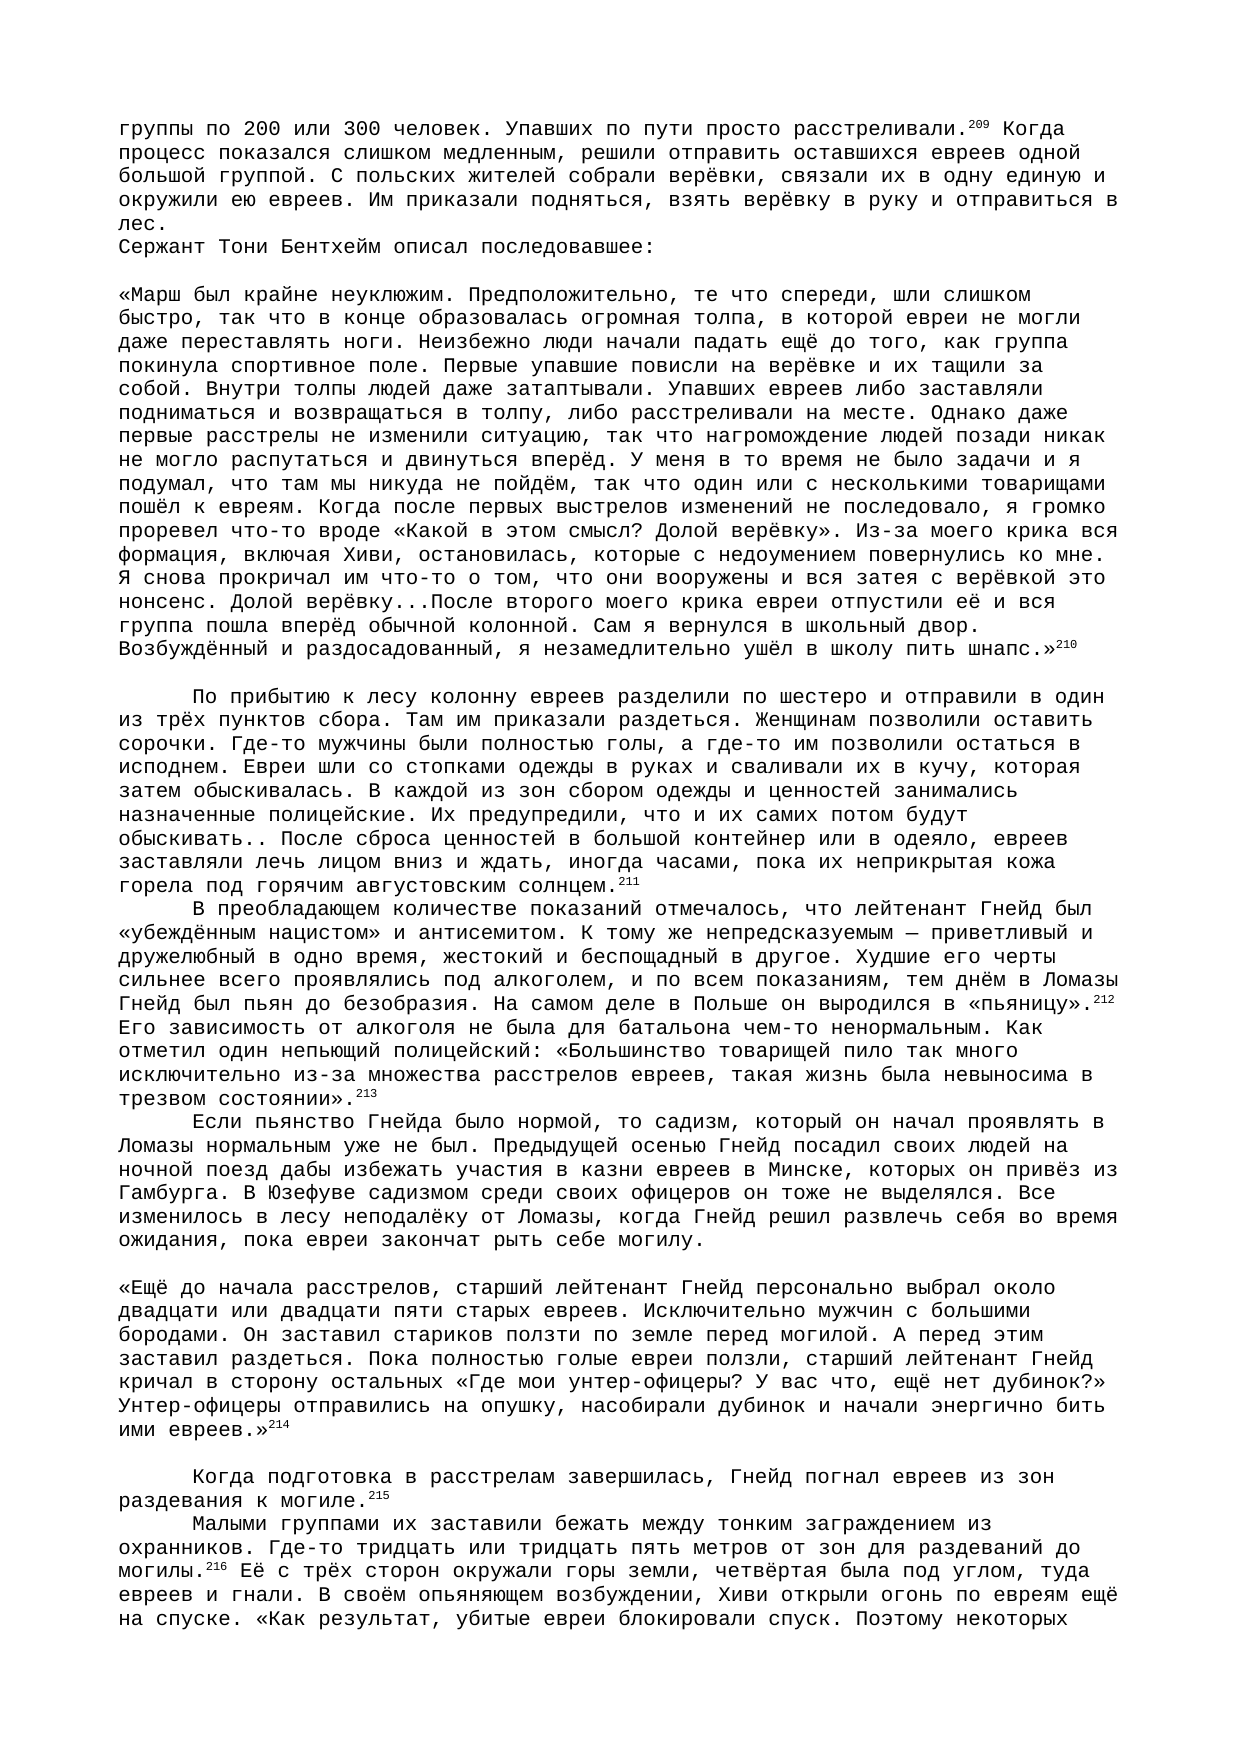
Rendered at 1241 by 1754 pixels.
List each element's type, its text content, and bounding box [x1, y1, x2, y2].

text Когда подготовка в расстрелам завершилась, Гнейд погнал евреев из зон раздевания к могиле. [118, 1466, 1122, 1513]
text «Ещё до начала расстрелов, старший лейтенант Гнейд персонально выбрал около двадцати или двадцати пяти старых евреев. Исключительно мужчин с большими бородами. Он заставил стариков ползти по земле перед могилой. А перед этим заставил раздеться. Пока полностью голые евреи ползли, старший лейтенант Гнейд кричал в сторону остальных «Где мои унтер-офицеры? У вас что, ещё нет дубинок?» Унтер-офицеры отправились на опушку, насобирали дубинок и начали энергично бить ими евреев.» [118, 1277, 1122, 1442]
text группы по 200 или 300 человек. Упавших по пути просто расстреливали. Когда процесс показался слишком медленным, решили отправить оставшихся евреев одной большой группой. С польских жителей собрали верёвки, связали их в одну единую и окружили ею евреев. Им приказали подняться, взять верёвку в руку и отправиться в лес. [118, 118, 1122, 236]
text В преобладающем количестве показаний отмечалось, что лейтенант Гнейд был «убеждённым нацистом» и антисемитом. К тому же непредсказуемым — приветливый и дружелюбный в одно время, жестокий и беспощадный в другое. Худшие его черты сильнее всего проявлялись под алкоголем, и по всем показаниям, тем днём в Ломазы Гнейд был пьян до безобразия. На самом деле в Польше он выродился в «пьяницу». Его зависимость от алкоголя не была для батальона чем-то ненормальным. Как отметил один непьющий полицейский: «Большинство товарищей пило так много исключительно из-за множества расстрелов евреев, такая жизнь была невыносима в трезвом состоянии». [118, 898, 1122, 1111]
text «Марш был крайне неуклюжим. Предположительно, те что спереди, шли слишком быстро, так что в конце образовалась огромная толпа, в которой евреи не могли даже переставлять ноги. Неизбежно люди начали падать ещё до того, как группа покинула спортивное поле. Первые упавшие повисли на верёвке и их тащили за собой. Внутри толпы людей даже затаптывали. Упавших евреев либо заставляли подниматься и возвращаться в толпу, либо расстреливали на месте. Однако даже первые расстрелы не изменили ситуацию, так что нагромождение людей позади никак не могло распутаться и двинуться вперёд. У меня в то время не было задачи и я подумал, что там мы никуда не пойдём, так что один или с несколькими товарищами пошёл к евреям. Когда после первых выстрелов изменений не последовало, я громко проревел что-то вроде «Какой в этом смысл? Долой верёвку». Из-за моего крика вся формация, включая Хиви, остановилась, которые с недоумением повернулись ко мне. Я снова прокричал им что-то о том, что они вооружены и вся затея с верёвкой это нонсенс. Долой верёвку...После второго моего крика евреи отпустили её и вся группа пошла вперёд обычной колонной. Сам я вернулся в школьный двор. Возбуждённый и раздосадованный, я незамедлительно ушёл в школу пить шнапс.» [118, 284, 1122, 662]
text По прибытию к лесу колонну евреев разделили по шестеро и отправили в один из трёх пунктов сбора. Там им приказали раздеться. Женщинам позволили оставить сорочки. Где-то мужчины были полностью голы, а где-то им позволили остаться в исподнем. Евреи шли со стопками одежды в руках и сваливали их в кучу, которая затем обыскивалась. В каждой из зон сбором одежды и ценностей занимались назначенные полицейские. Их предупредили, что и их самих потом будут обыскивать.. После сброса ценностей в большой контейнер или в одеяло, евреев заставляли лечь лицом вниз и ждать, иногда часами, пока их неприкрытая кожа горела под горячим августовским солнцем. [118, 686, 1122, 898]
text Сержант Тони Бентхейм описал последовавшее: [118, 236, 1122, 260]
text Малыми группами их заставили бежать между тонким заграждением из охранников. Где-то тридцать или тридцать пять метров от зон для раздеваний до могилы. Её с трёх сторон окружали горы земли, четвёртая была под углом, туда евреев и гнали. В своём опьяняющем возбуждении, Хиви открыли огонь по евреям ещё на спуске. «Как результат, убитые евреи блокировали спуск. Поэтому некоторых [118, 1513, 1122, 1631]
text Если пьянство Гнейда было нормой, то садизм, который он начал проявлять в Ломазы нормальным уже не был. Предыдущей осенью Гнейд посадил своих людей на ночной поезд дабы избежать участия в казни евреев в Минске, которых он привёз из Гамбурга. В Юзефуве садизмом среди своих офицеров он тоже не выделялся. Все изменилось в лесу неподалёку от Ломазы, когда Гнейд решил развлечь себя во время ожидания, пока евреи закончат рыть себе могилу. [118, 1111, 1122, 1253]
